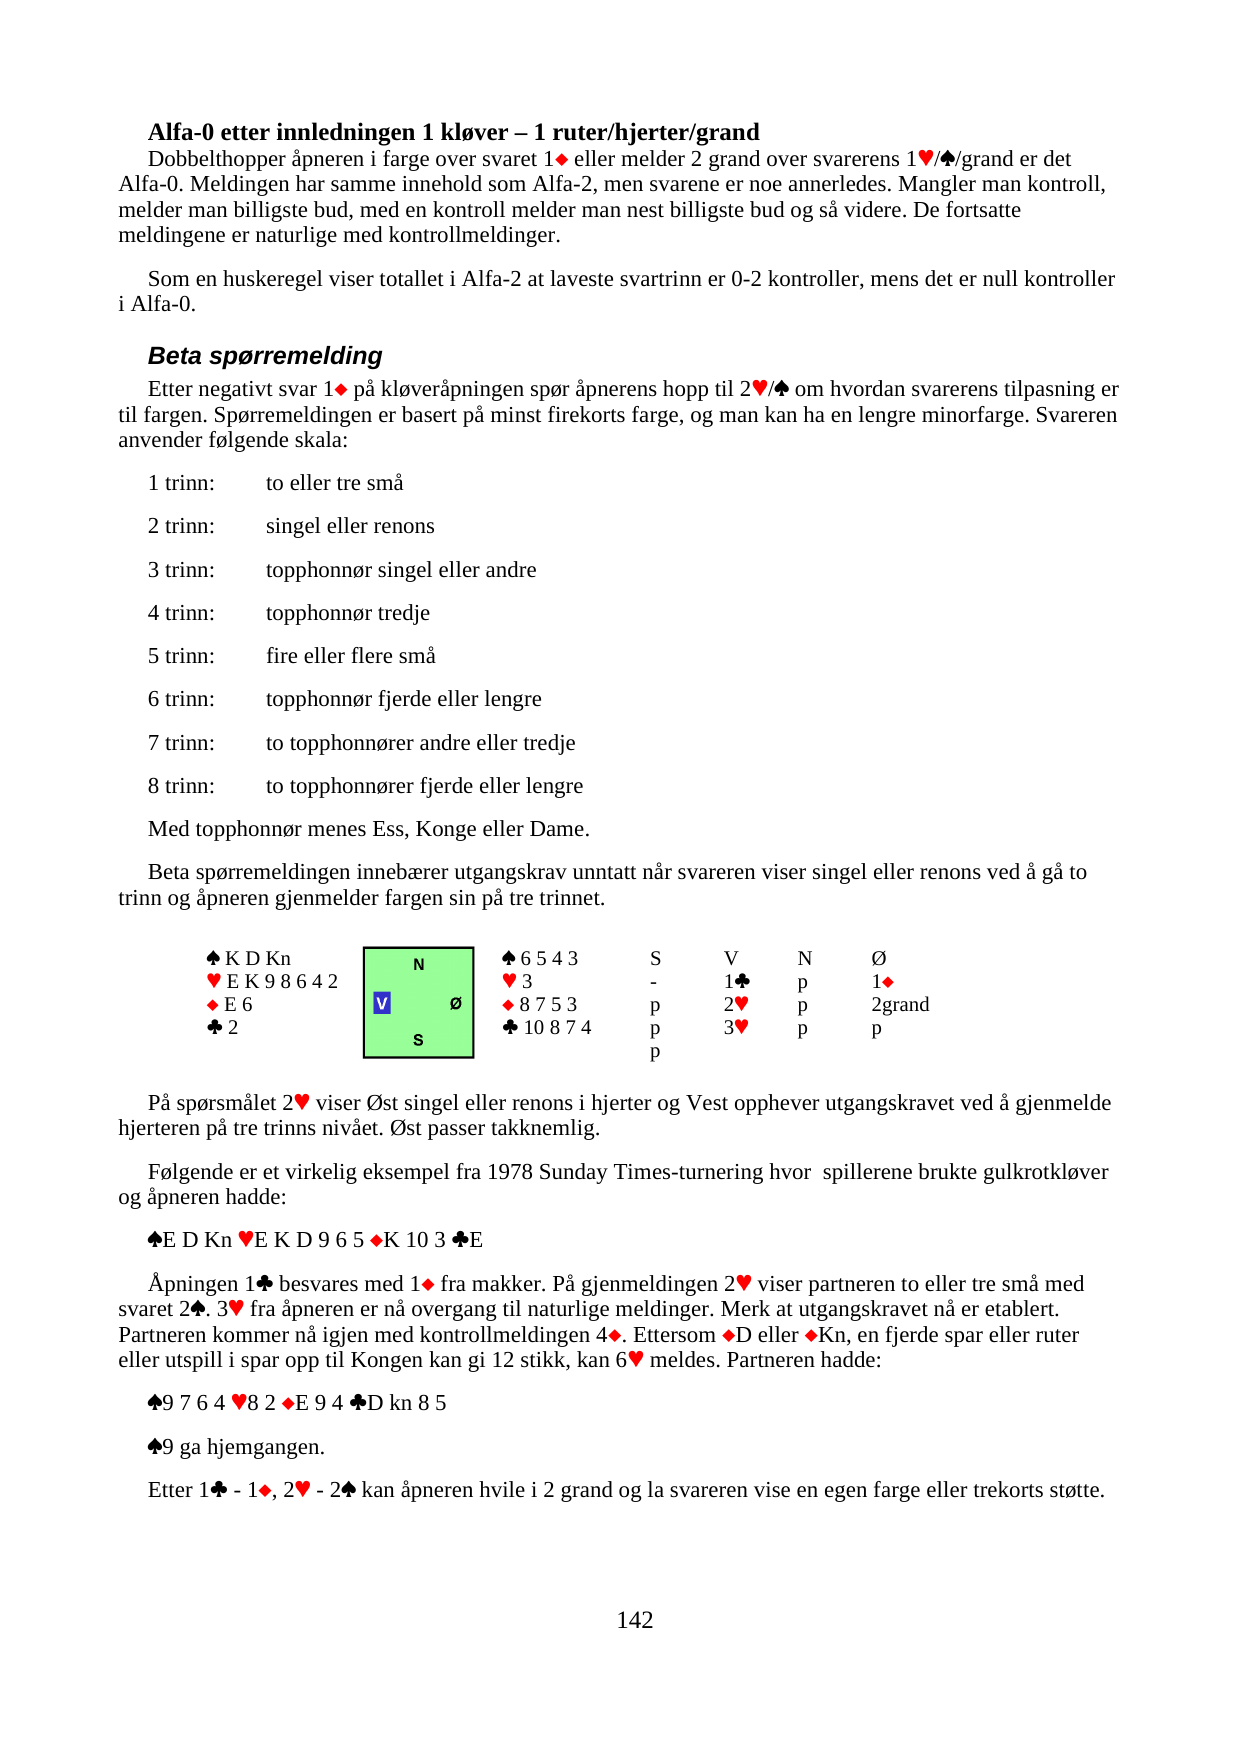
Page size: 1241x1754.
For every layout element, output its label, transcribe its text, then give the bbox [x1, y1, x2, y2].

text ª9 ga hjemgangen. [118, 1433, 1122, 1459]
text ªE D Kn ©E K D 9 6 5 ¨K 10 3 §E [118, 1227, 1122, 1253]
text 1 trinn: to eller tre små [118, 470, 1122, 496]
text 8 trinn: to topphonnører fjerde eller lengre [118, 773, 1122, 798]
text Som en huskeregel viser totallet i Alfa-2 at laveste svartrinn er 0-2 kontroller, mens det er null kontroller i Alfa-0. [118, 266, 1122, 317]
text Etter negativt svar 1¨ på kløveråpningen spør åpnerens hopp til 2©/ª om hvordan svarerens tilpasning er til fargen. Spørremeldingen er basert på minst firekorts farge, og man kan ha en lengre minorfarge. Svareren anvender følgende skala: [118, 376, 1122, 452]
text 2 trinn: singel eller renons [118, 513, 1122, 539]
subtitle Beta spørremelding [148, 342, 1122, 370]
text 5 trinn: fire eller flere små [118, 643, 1122, 669]
text 7 trinn: to topphonnører andre eller tredje [118, 729, 1122, 755]
subtitle Alfa-0 etter innledningen 1 kløver – 1 ruter/hjerter/grand [148, 118, 1122, 146]
text Åpningen 1§ besvares med 1¨ fra makker. På gjenmeldingen 2© viser partneren to eller tre små med svaret 2ª. 3© fra åpneren er nå overgang til naturlige meldinger. Merk at utgangskravet nå er etablert. Partneren kommer nå igjen med kontrollmeldingen 4¨. Ettersom ¨D eller ¨Kn, en fjerde spar eller ruter eller utspill i spar opp til Kongen kan gi 12 stikk, kan 6© meldes. Partneren hadde: [118, 1271, 1122, 1373]
text På spørsmålet 2© viser Øst singel eller renons i hjerter og Vest opphever utgangskravet ved å gjenmelde hjerteren på tre trinns nivået. Øst passer takknemlig. [118, 1090, 1122, 1141]
text ª K D Kn ª 6 5 4 3 S V N Ø © E K 9 8 6 4 2 © 3 - 1§ p 1¨ ¨ E 6 ¨ 8 7 5 3 p 2© p 2grand § 2 § 10 8 7 4 p 3© p p p [118, 928, 1122, 1062]
text Med topphonnør menes Ess, Konge eller Dame. [118, 816, 1122, 842]
text Følgende er et virkelig eksempel fra 1978 Sunday Times-turnering hvor spillerene brukte gulkrotkløver og åpneren hadde: [118, 1158, 1122, 1209]
text 3 trinn: topphonnør singel eller andre [118, 557, 1122, 582]
text 4 trinn: topphonnør tredje [118, 600, 1122, 625]
picture [362, 946, 475, 1059]
text ª9 7 6 4 ©8 2 ¨E 9 4 §D kn 8 5 [118, 1390, 1122, 1416]
text Dobbelthopper åpneren i farge over svaret 1¨ eller melder 2 grand over svarerens 1©/ª/grand er det Alfa-0. Meldingen har samme innehold som Alfa-2, men svarene er noe annerledes. Mangler man kontroll, melder man billigste bud, med en kontroll melder man nest billigste bud og så videre. De fortsatte meldingene er naturlige med kontrollmeldinger. [118, 146, 1122, 248]
text Beta spørremeldingen innebærer utgangskrav unntatt når svareren viser singel eller renons ved å gå to trinn og åpneren gjenmelder fargen sin på tre trinnet. [118, 859, 1122, 910]
text Etter 1§ - 1¨, 2© - 2ª kan åpneren hvile i 2 grand og la svareren vise en egen farge eller trekorts støtte. [118, 1477, 1122, 1502]
text 6 trinn: topphonnør fjerde eller lengre [118, 686, 1122, 712]
